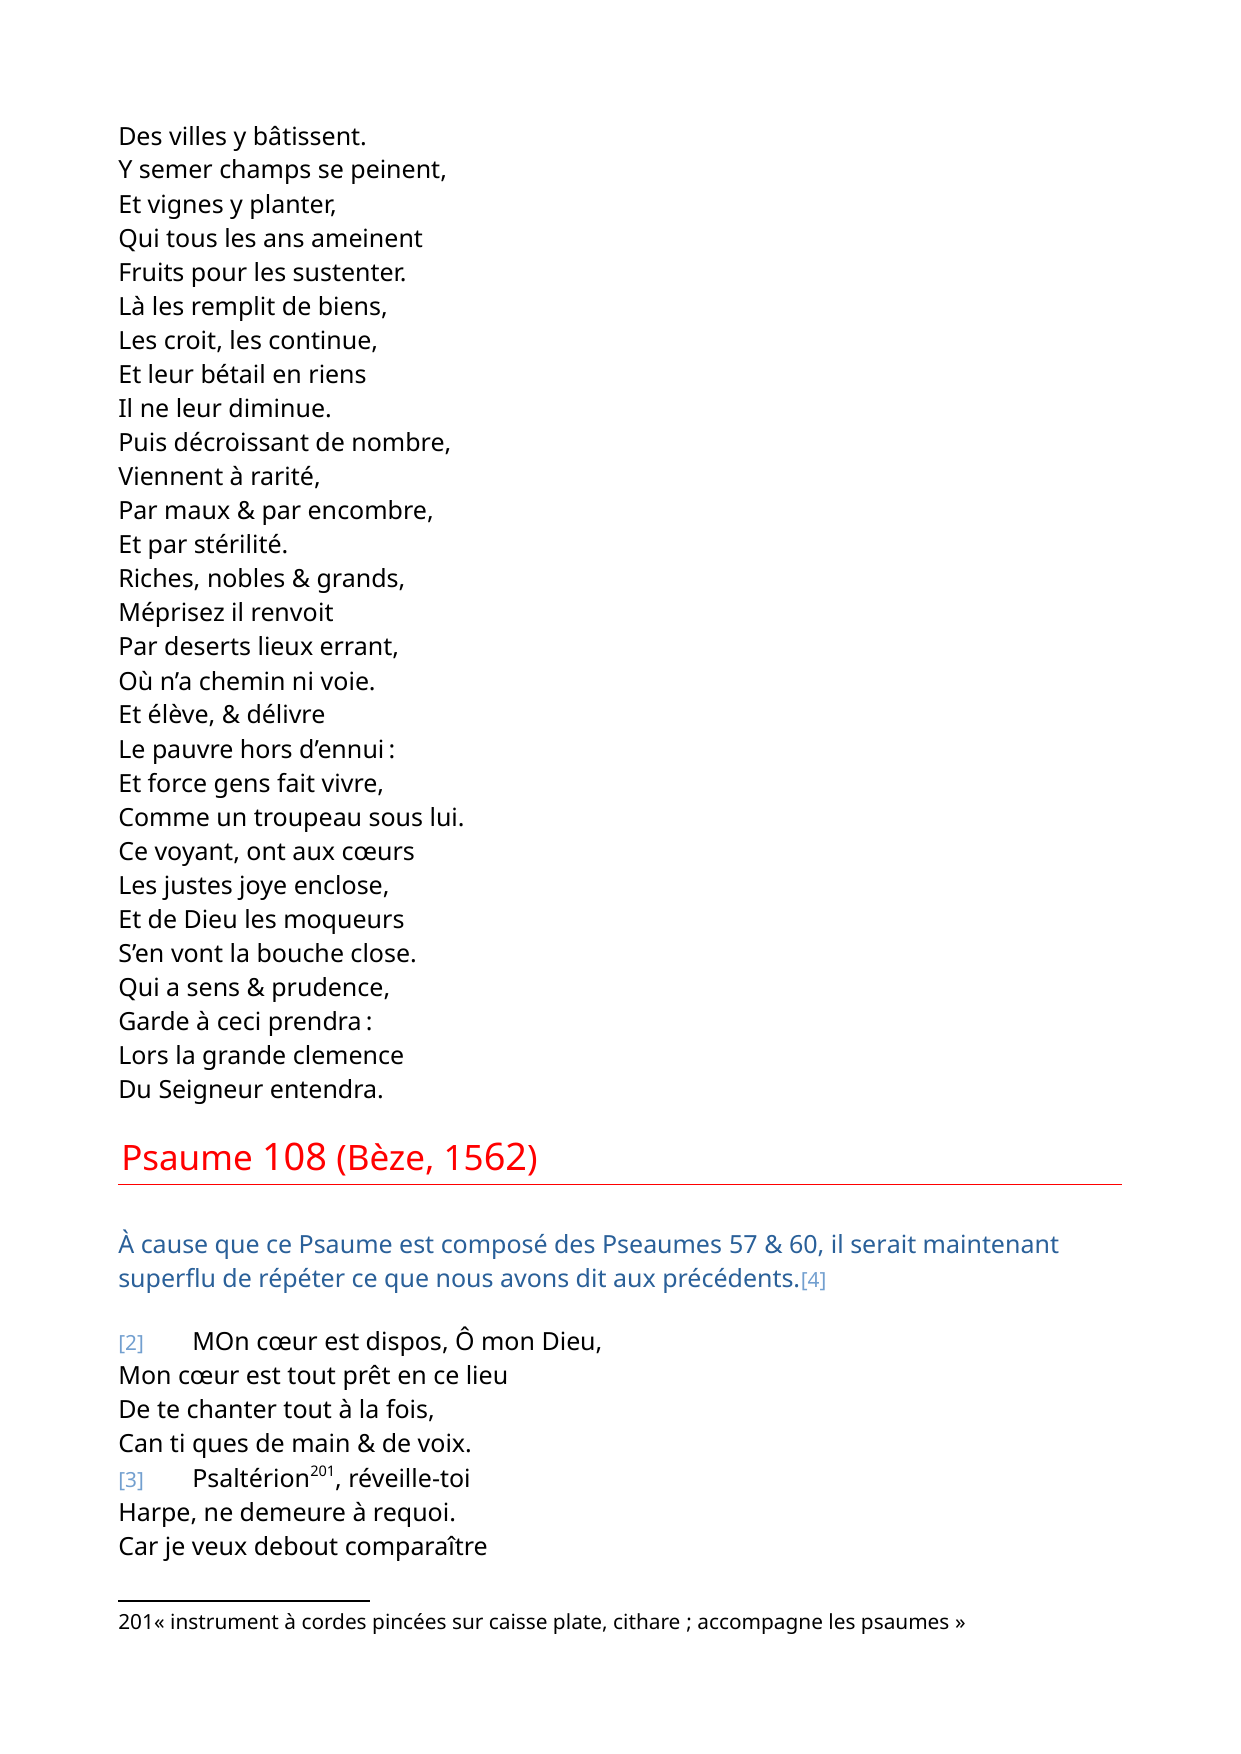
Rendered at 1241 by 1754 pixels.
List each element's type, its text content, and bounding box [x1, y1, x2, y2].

text « instrument à cordes pincées sur caisse plate, cithare ; accompagne les psaumes » [118, 1607, 1122, 1636]
text Le pauvre hors d’ennui : [118, 731, 1122, 765]
text [3] Psaltérion, réveille-toi [118, 1460, 1122, 1494]
text À cause que ce Psaume est composé des Pseaumes 57 & 60, il serait maintenant superflu de répéter ce que nous avons dit aux précédents.[4] [118, 1226, 1122, 1294]
text Du Seigneur entendra. [118, 1072, 1122, 1106]
text Là les remplit de biens, [118, 288, 1122, 322]
text Qui a sens & prudence, [118, 970, 1122, 1004]
subtitle Psaume 108 (Bèze, 1562) [118, 1127, 1122, 1184]
text Ce voyant, ont aux cœurs [118, 833, 1122, 867]
text Puis décroissant de nombre, [118, 425, 1122, 459]
text Harpe, ne demeure à requoi. [118, 1494, 1122, 1528]
text Par maux & par encombre, [118, 493, 1122, 527]
text Les croit, les continue, [118, 322, 1122, 357]
text Fruits pour les sustenter. [118, 254, 1122, 288]
text Des villes y bâtissent. [118, 118, 1122, 152]
text Qui tous les ans ameinent [118, 220, 1122, 254]
text Garde à ceci prendra : [118, 1004, 1122, 1038]
text Y semer champs se peinent, [118, 152, 1122, 186]
text Et par stérilité. [118, 527, 1122, 561]
text Et de Dieu les moqueurs [118, 902, 1122, 936]
text Et force gens fait vivre, [118, 765, 1122, 799]
text De te chanter tout à la fois, [118, 1392, 1122, 1426]
text Et leur bétail en riens [118, 357, 1122, 391]
text Can ti ques de main & de voix. [118, 1426, 1122, 1460]
text Lors la grande clemence [118, 1038, 1122, 1072]
text Mon cœur est tout prêt en ce lieu [118, 1358, 1122, 1392]
text Méprisez il renvoit [118, 595, 1122, 629]
text Par deserts lieux errant, [118, 629, 1122, 663]
text Comme un troupeau sous lui. [118, 799, 1122, 833]
text Car je veux debout comparaître [118, 1528, 1122, 1562]
text Et élève, & délivre [118, 697, 1122, 731]
text S’en vont la bouche close. [118, 936, 1122, 970]
text Viennent à rarité, [118, 459, 1122, 493]
text Il ne leur diminue. [118, 391, 1122, 425]
text Riches, nobles & grands, [118, 561, 1122, 595]
text [2] MOn cœur est dispos, Ô mon Dieu, [118, 1324, 1122, 1358]
text Les justes joye enclose, [118, 867, 1122, 902]
text Où n’a chemin ni voie. [118, 663, 1122, 697]
text Et vignes y planter, [118, 186, 1122, 220]
